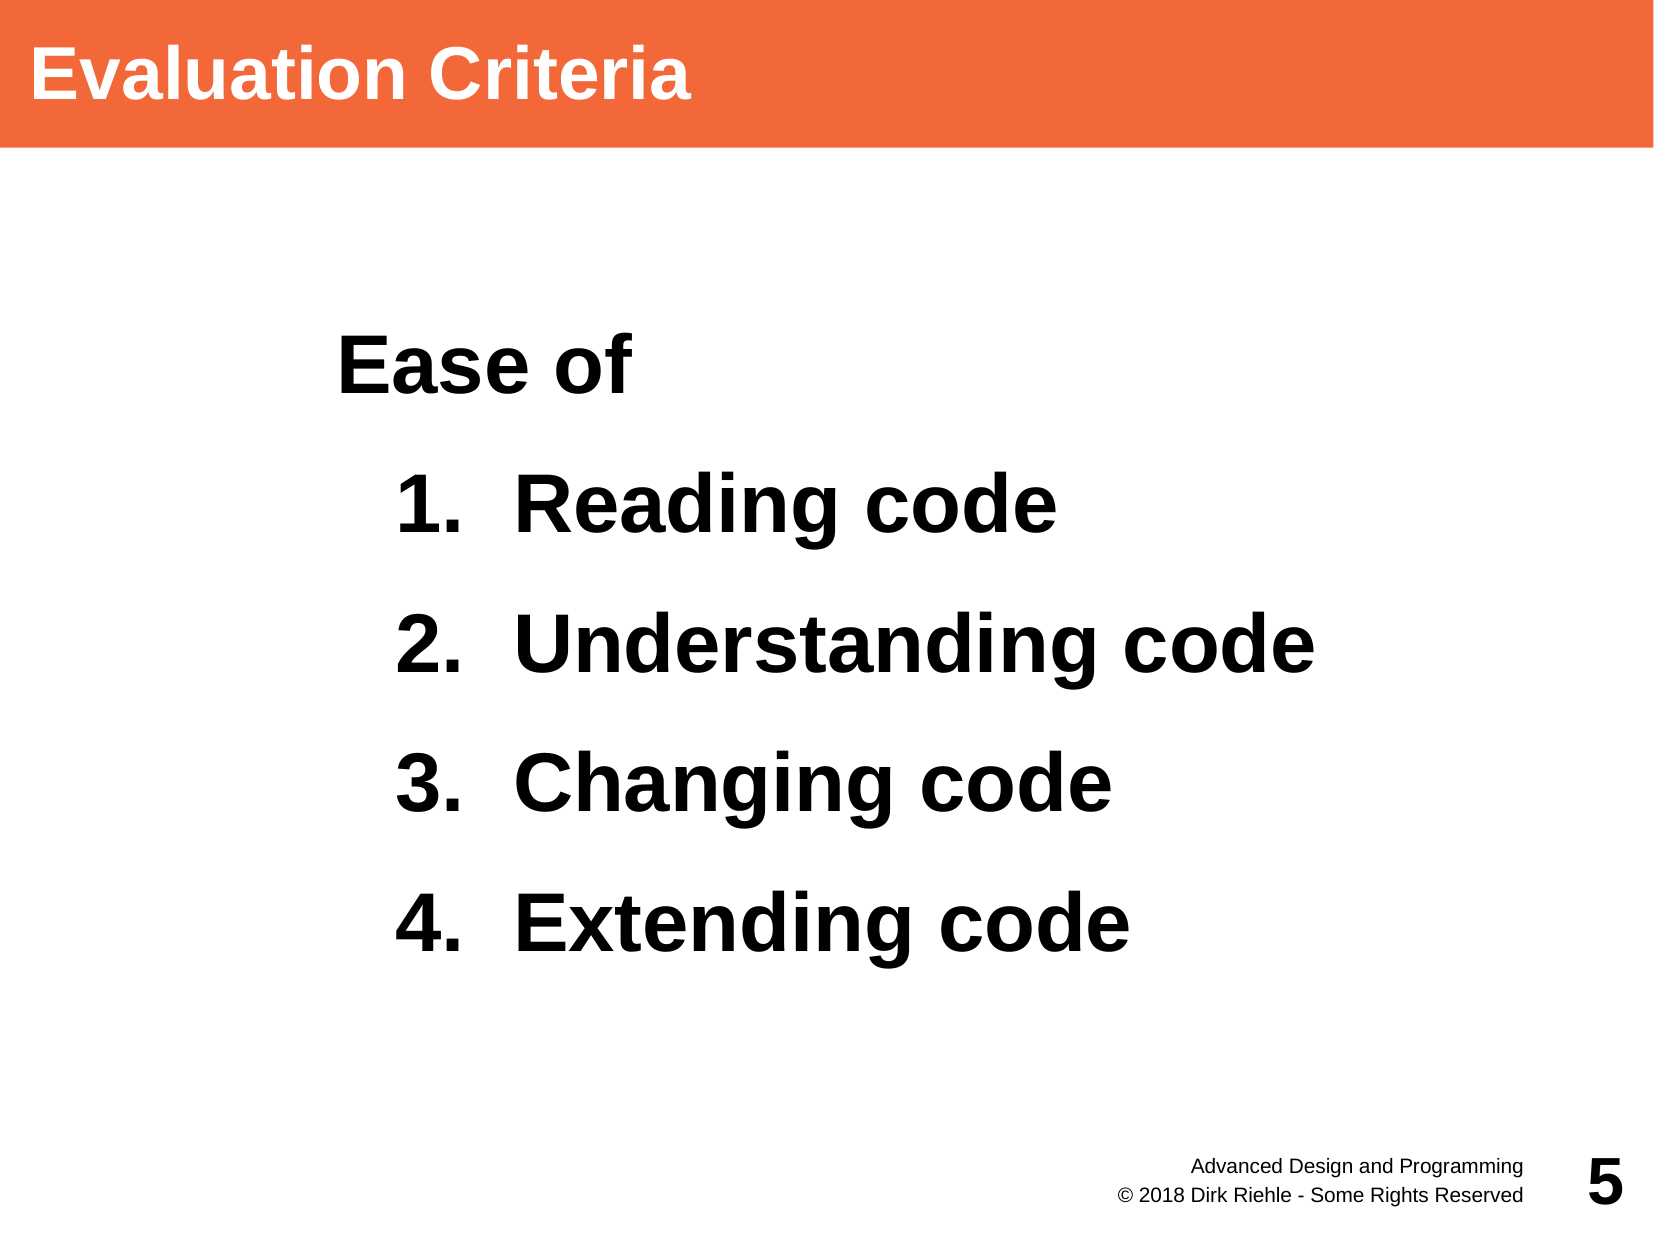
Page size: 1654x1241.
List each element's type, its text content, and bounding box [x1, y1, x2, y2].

subtitle Ease of Reading code Understanding code Changing code Extending code [29, 177, 1625, 1063]
title Evaluation Criteria [0, 0, 1654, 148]
